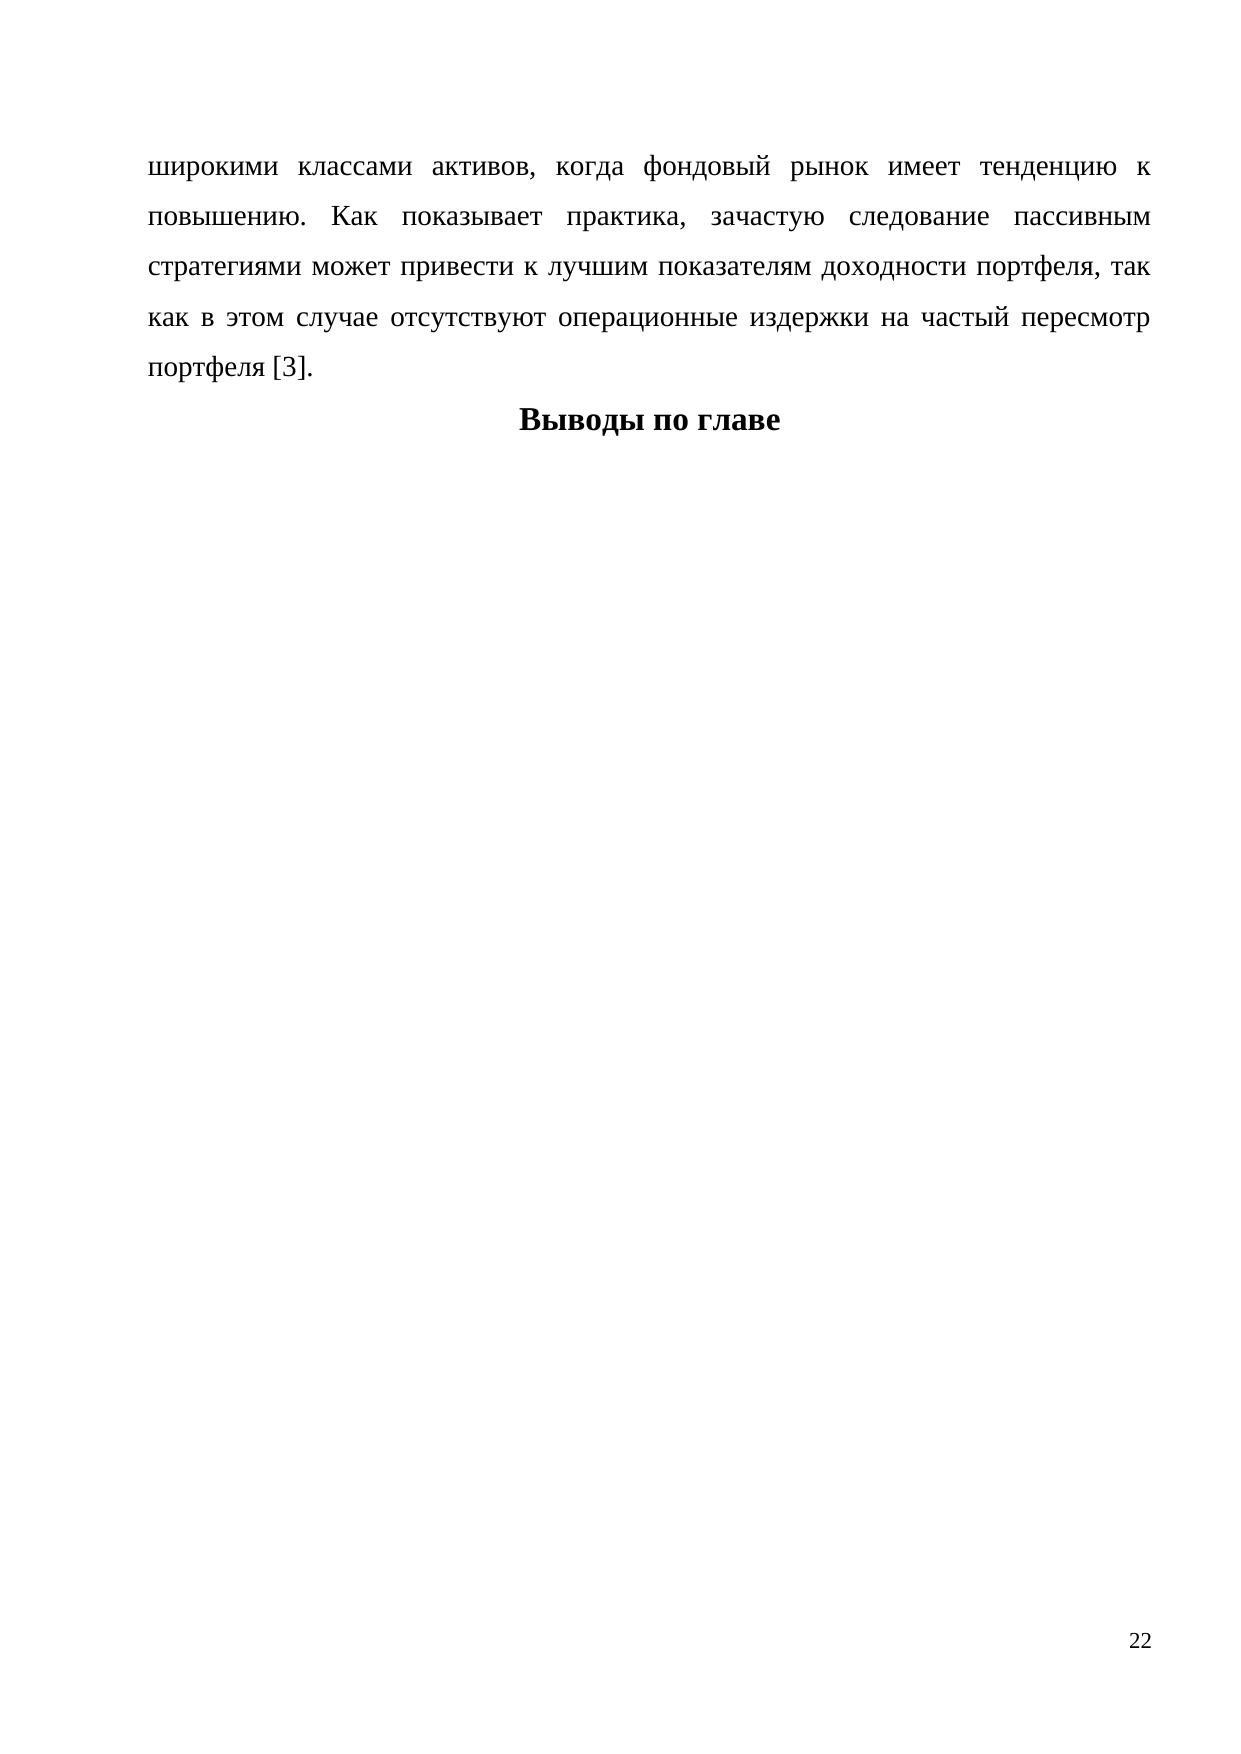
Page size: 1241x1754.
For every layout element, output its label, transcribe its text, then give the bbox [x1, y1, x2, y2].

subtitle Выводы по главе [148, 399, 1152, 438]
text широкими классами активов, когда фондовый рынок имеет тенденцию к повышению. Как показывает практика, зачастую следование пассивным стратегиями может привести к лучшим показателям доходности портфеля, так как в этом случае отсутствуют операционные издержки на частый пересмотр портфеля [3]. [148, 148, 1152, 382]
